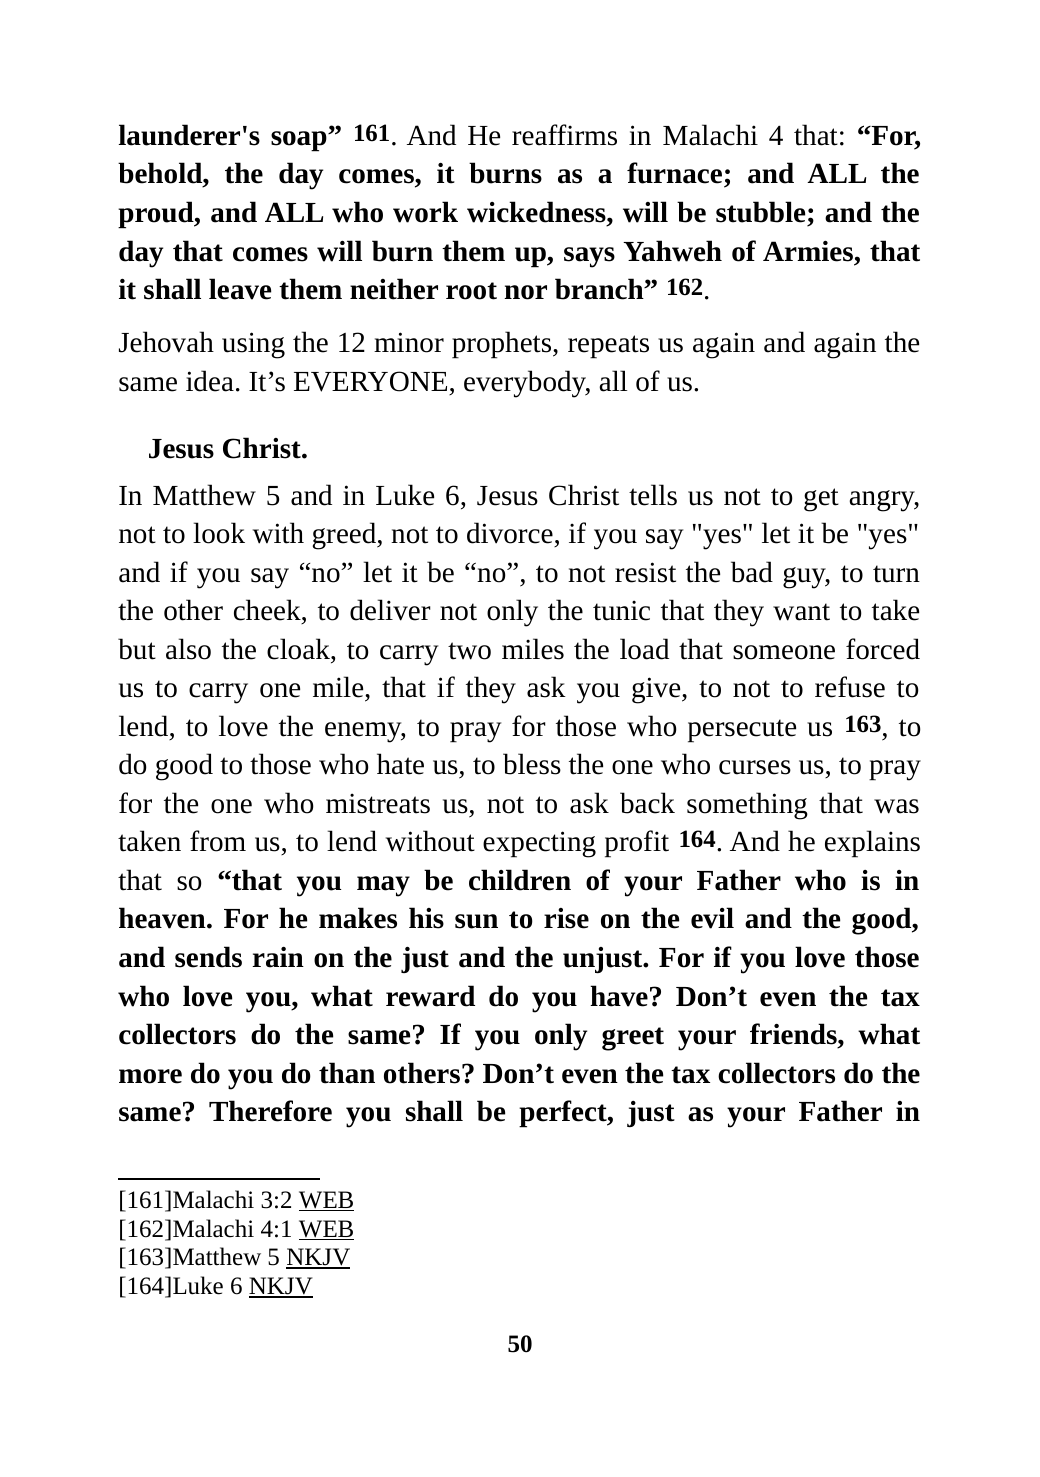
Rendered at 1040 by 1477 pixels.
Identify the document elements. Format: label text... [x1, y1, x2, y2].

text Matthew 5 NKJV [118, 1242, 921, 1271]
text launderer's soap” . And He reaffirms in Malachi 4 that: “For, behold, the day comes, it burns as a furnace; and ALL the proud, and ALL who work wickedness, will be stubble; and the day that comes will burn them up, says Yahweh of Armies, that it shall leave them neither root nor branch” . [118, 118, 921, 306]
text In Matthew 5 and in Luke 6, Jesus Christ tells us not to get angry, not to look with greed, not to divorce, if you say "yes" let it be "yes" and if you say “no” let it be “no”, to not resist the bad guy, to turn the other cheek, to deliver not only the tunic that they want to take but also the cloak, to carry two miles the load that someone forced us to carry one mile, that if they ask you give, to not to refuse to lend, to love the enemy, to pray for those who persecute us , to do good to those who hate us, to bless the one who curses us, to pray for the one who mistreats us, not to ask back something that was taken from us, to lend without expecting profit . And he explains that so “that you may be children of your Father who is in heaven. For he makes his sun to rise on the evil and the good, and sends rain on the just and the unjust. For if you love those who love you, what reward do you have? Don’t even the tax collectors do the same? If you only greet your friends, what more do you do than others? Don’t even the tax collectors do the same? Therefore you shall be perfect, just as your Father in [118, 478, 921, 1128]
text Malachi 3:2 WEB [118, 1185, 921, 1214]
subtitle Jesus Christ. [148, 432, 921, 465]
text Jehovah using the 12 minor prophets, repeats us again and again the same idea. It’s EVERYONE, everybody, all of us. [118, 325, 921, 397]
text Luke 6 NKJV [118, 1271, 921, 1300]
text Malachi 4:1 WEB [118, 1214, 921, 1242]
